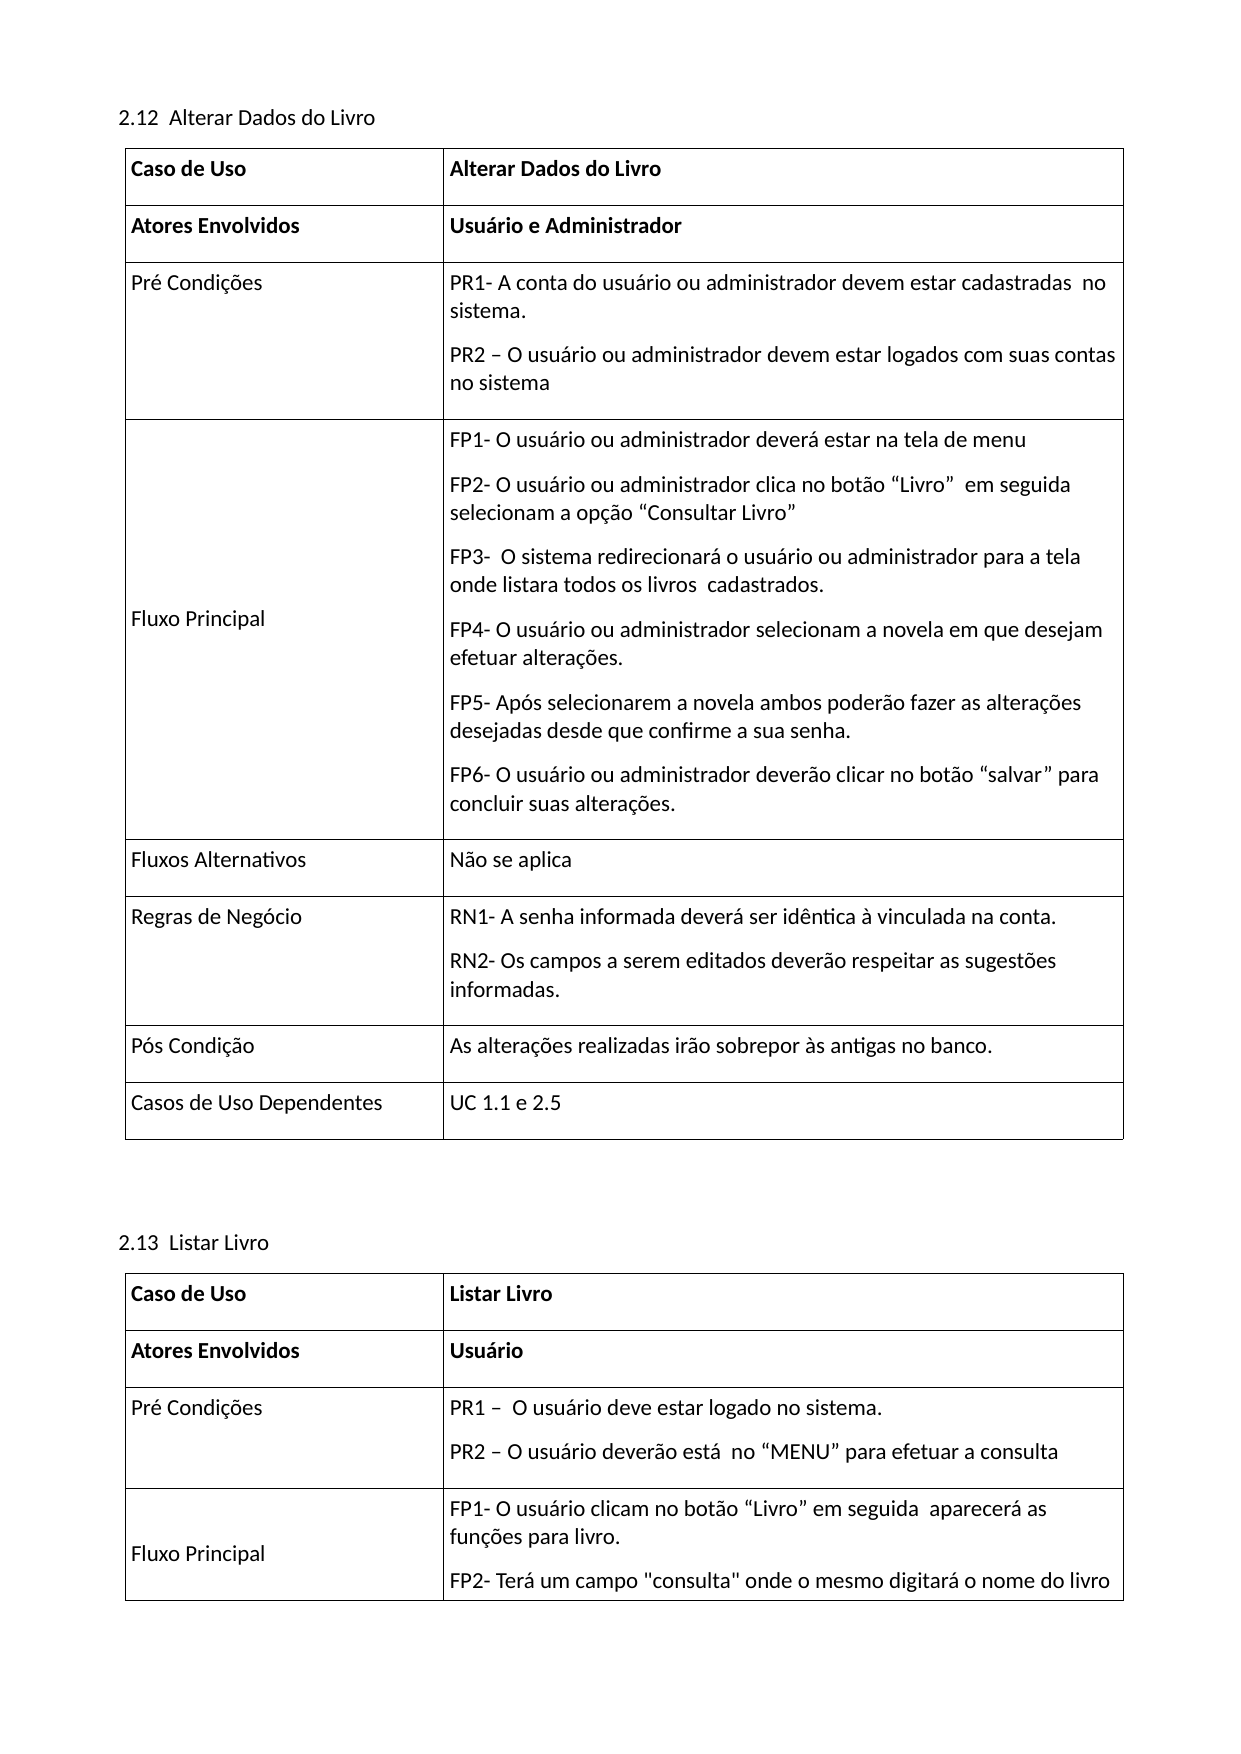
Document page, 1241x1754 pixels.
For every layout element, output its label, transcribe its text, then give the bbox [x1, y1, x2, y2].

table_cell Fluxo Principal [126, 1489, 443, 1600]
table_cell Atores Envolvidos [126, 1331, 443, 1386]
text 2.13 Listar Livro [118, 1228, 1122, 1256]
table_cell Usuário [444, 1331, 1123, 1386]
table_cell PR1- A conta do usuário ou administrador devem estar cadastradas no sistema. PR2 – O usuário ou administrador devem estar logados com suas contas no sistema [444, 263, 1123, 419]
text 2.12 Alterar Dados do Livro [118, 103, 1122, 131]
table_cell As alterações realizadas irão sobrepor às antigas no banco. [444, 1026, 1123, 1082]
table_cell Pós Condição [126, 1026, 443, 1082]
table_cell Regras de Negócio [126, 897, 443, 1025]
table_header Listar Livro [444, 1274, 1123, 1330]
table_cell Pré Condições [126, 1388, 443, 1488]
table_header Caso de Uso [126, 149, 443, 205]
table_cell UC 1.1 e 2.5 [444, 1083, 1123, 1138]
table_cell Fluxos Alternativos [126, 840, 443, 896]
table_cell Usuário e Administrador [444, 206, 1123, 261]
table_cell Não se aplica [444, 840, 1123, 896]
table_cell Fluxo Principal [126, 420, 443, 839]
table_cell Casos de Uso Dependentes [126, 1083, 443, 1138]
table_header Alterar Dados do Livro [444, 149, 1123, 205]
table_cell PR1 – O usuário deve estar logado no sistema. PR2 – O usuário deverão está no “MENU” para efetuar a consulta [444, 1388, 1123, 1488]
table_cell FP1- O usuário clicam no botão “Livro” em seguida aparecerá as funções para livro. FP2- Terá um campo "consulta" onde o mesmo digitará o nome do livro [444, 1489, 1123, 1600]
table_cell Atores Envolvidos [126, 206, 443, 261]
table_header Caso de Uso [126, 1274, 443, 1330]
table_cell RN1- A senha informada deverá ser idêntica à vinculada na conta. RN2- Os campos a serem editados deverão respeitar as sugestões informadas. [444, 897, 1123, 1025]
table_cell Pré Condições [126, 263, 443, 419]
table_cell FP1- O usuário ou administrador deverá estar na tela de menu FP2- O usuário ou administrador clica no botão “Livro” em seguida selecionam a opção “Consultar Livro” FP3- O sistema redirecionará o usuário ou administrador para a tela onde listara todos os livros cadastrados. FP4- O usuário ou administrador selecionam a novela em que desejam efetuar alterações. FP5- Após selecionarem a novela ambos poderão fazer as alterações desejadas desde que confirme a sua senha. FP6- O usuário ou administrador deverão clicar no botão “salvar” para concluir suas alterações. [444, 420, 1123, 839]
